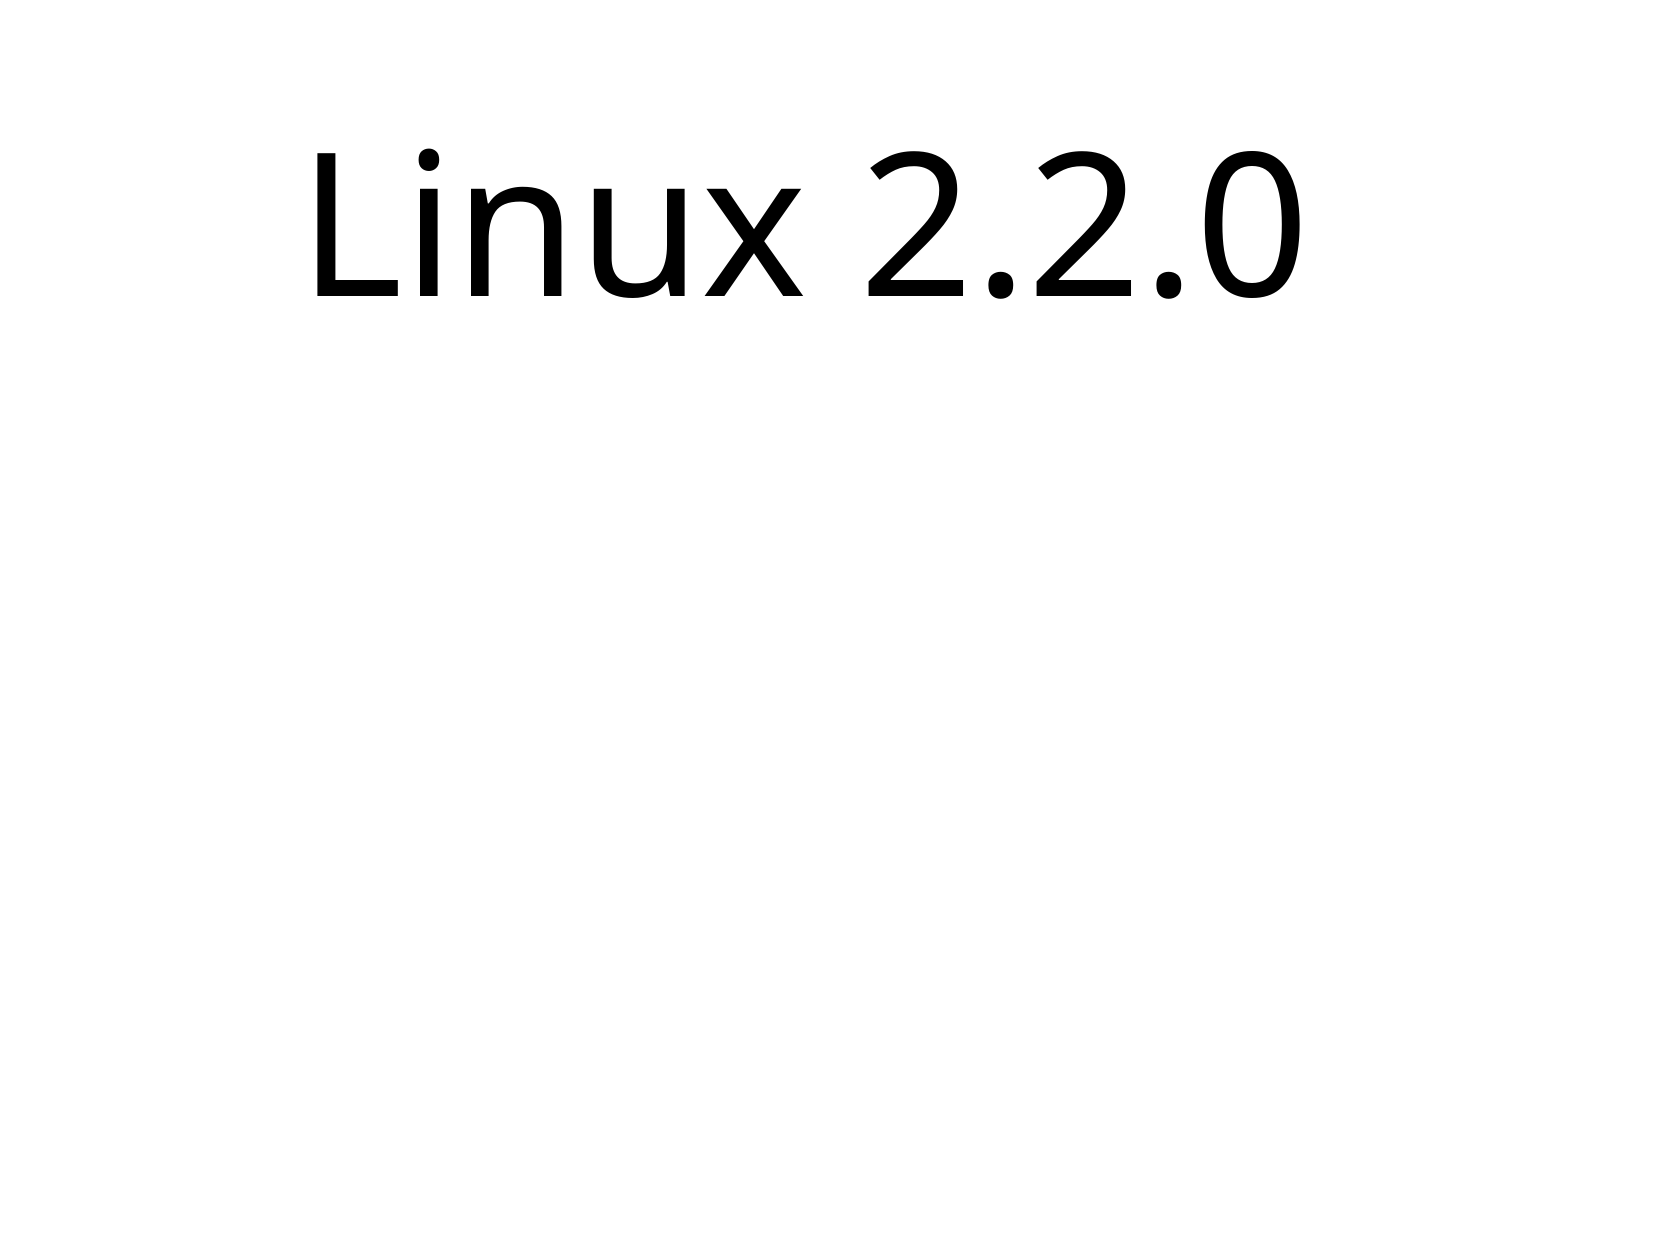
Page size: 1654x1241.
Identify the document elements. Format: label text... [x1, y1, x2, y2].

text_box Linux 2.2.0 [283, 75, 1370, 330]
